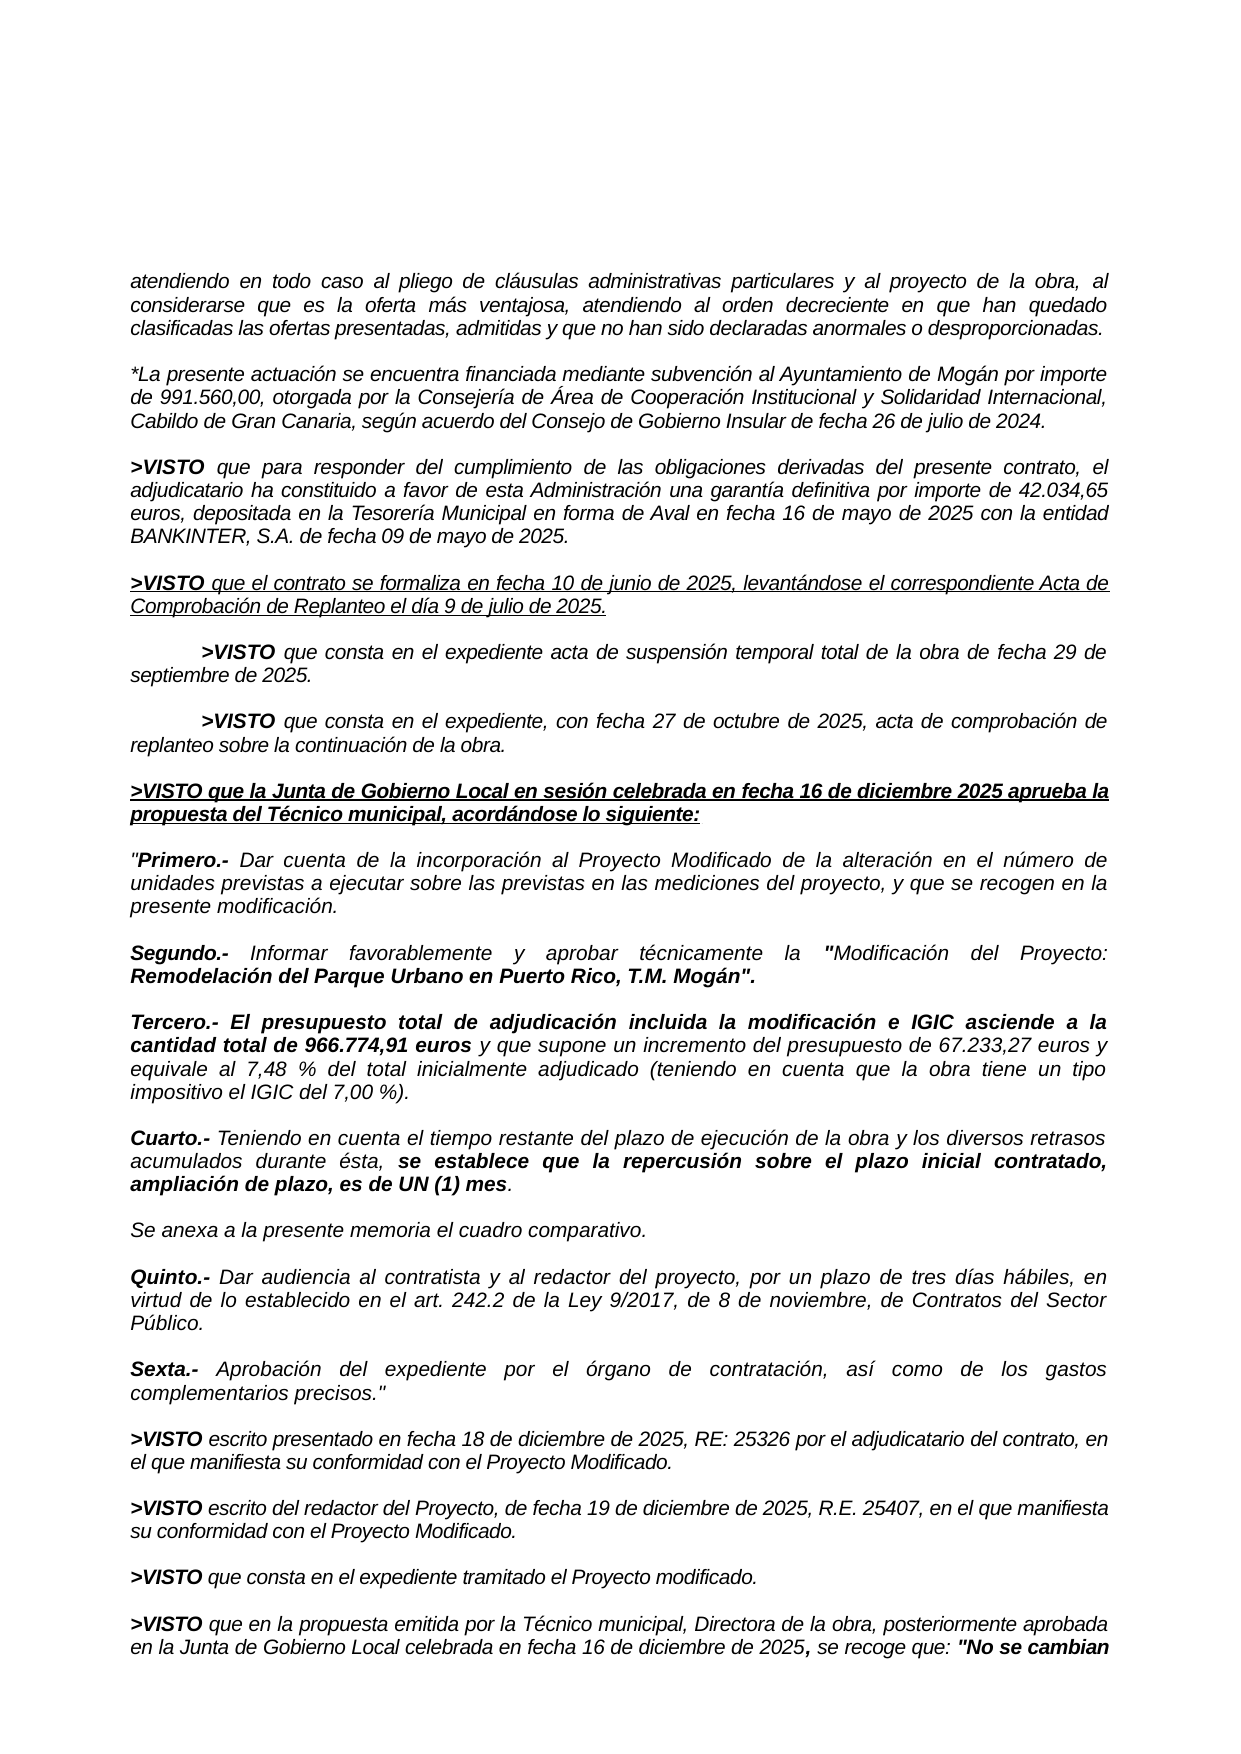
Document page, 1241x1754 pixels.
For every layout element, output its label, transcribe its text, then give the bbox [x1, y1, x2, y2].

text *La presente actuación se encuentra financiada mediante subvención al Ayuntamiento de Mogán por importe de 991.560,00, otorgada por la Consejería de Área de Cooperación Institucional y Solidaridad Internacional, Cabildo de Gran Canaria, según acuerdo del Consejo de Gobierno Insular de fecha 26 de julio de 2024. [130, 363, 1110, 432]
text atendiendo en todo caso al pliego de cláusulas administrativas particulares y al proyecto de la obra, al considerarse que es la oferta más ventajosa, atendiendo al orden decreciente en que han quedado clasificadas las ofertas presentadas, admitidas y que no han sido declaradas anormales o desproporcionadas. [130, 270, 1110, 340]
text >VISTO escrito del redactor del Proyecto, de fecha 19 de diciembre de 2025, R.E. 25407, en el que manifiesta su conformidad con el Proyecto Modificado. [130, 1497, 1112, 1543]
text >VISTO que consta en el expediente acta de suspensión temporal total de la obra de fecha 29 de septiembre de 2025. [130, 641, 1110, 687]
text Cuarto.- Teniendo en cuenta el tiempo restante del plazo de ejecución de la obra y los diversos retrasos acumulados durante ésta, se establece que la repercusión sobre el plazo inicial contratado, ampliación de plazo, es de UN (1) mes. [130, 1126, 1110, 1196]
text >VISTO que consta en el expediente, con fecha 27 de octubre de 2025, acta de comprobación de replanteo sobre la continuación de la obra. [130, 710, 1110, 756]
text >VISTO que consta en el expediente tramitado el Proyecto modificado. [130, 1566, 1112, 1589]
text Quinto.- Dar audiencia al contratista y al redactor del proyecto, por un plazo de tres días hábiles, en virtud de lo establecido en el art. 242.2 de la Ley 9/2017, de 8 de noviembre, de Contratos del Sector Público. [130, 1265, 1110, 1335]
text Se anexa a la presente memoria el cuadro comparativo. [130, 1219, 1110, 1242]
text >VISTO que en la propuesta emitida por la Técnico municipal, Directora de la obra, posteriormente aprobada en la Junta de Gobierno Local celebrada en fecha 16 de diciembre de 2025, se recoge que: "No se cambian [130, 1612, 1112, 1658]
text Tercero.- El presupuesto total de adjudicación incluida la modificación e IGIC asciende a la cantidad total de 966.774,91 euros y que supone un incremento del presupuesto de 67.233,27 euros y equivale al 7,48 % del total inicialmente adjudicado (teniendo en cuenta que la obra tiene un tipo impositivo el IGIC del 7,00 %). [130, 1011, 1110, 1103]
text Segundo.- Informar favorablemente y aprobar técnicamente la "Modificación del Proyecto: Remodelación del Parque Urbano en Puerto Rico, T.M. Mogán". [130, 941, 1110, 988]
text >VISTO que para responder del cumplimiento de las obligaciones derivadas del presente contrato, el adjudicatario ha constituido a favor de esta Administración una garantía definitiva por importe de 42.034,65 euros, depositada en la Tesorería Municipal en forma de Aval en fecha 16 de mayo de 2025 con la entidad BANKINTER, S.A. de fecha 09 de mayo de 2025. [130, 455, 1112, 548]
text >VISTO escrito presentado en fecha 18 de diciembre de 2025, RE: 25326 por el adjudicatario del contrato, en el que manifiesta su conformidad con el Proyecto Modificado. [130, 1427, 1112, 1474]
text "Primero.- Dar cuenta de la incorporación al Proyecto Modificado de la alteración en el número de unidades previstas a ejecutar sobre las previstas en las mediciones del proyecto, y que se recogen en la presente modificación. [130, 849, 1112, 918]
text Sexta.- Aprobación del expediente por el órgano de contratación, así como de los gastos complementarios precisos." [130, 1358, 1110, 1404]
text >VISTO que el contrato se formaliza en fecha 10 de junio de 2025, levantándose el correspondiente Acta de Comprobación de Replanteo el día 9 de julio de 2025. [130, 571, 1112, 618]
text >VISTO que la Junta de Gobierno Local en sesión celebrada en fecha 16 de diciembre 2025 aprueba la propuesta del Técnico municipal, acordándose lo siguiente: [130, 779, 1112, 826]
